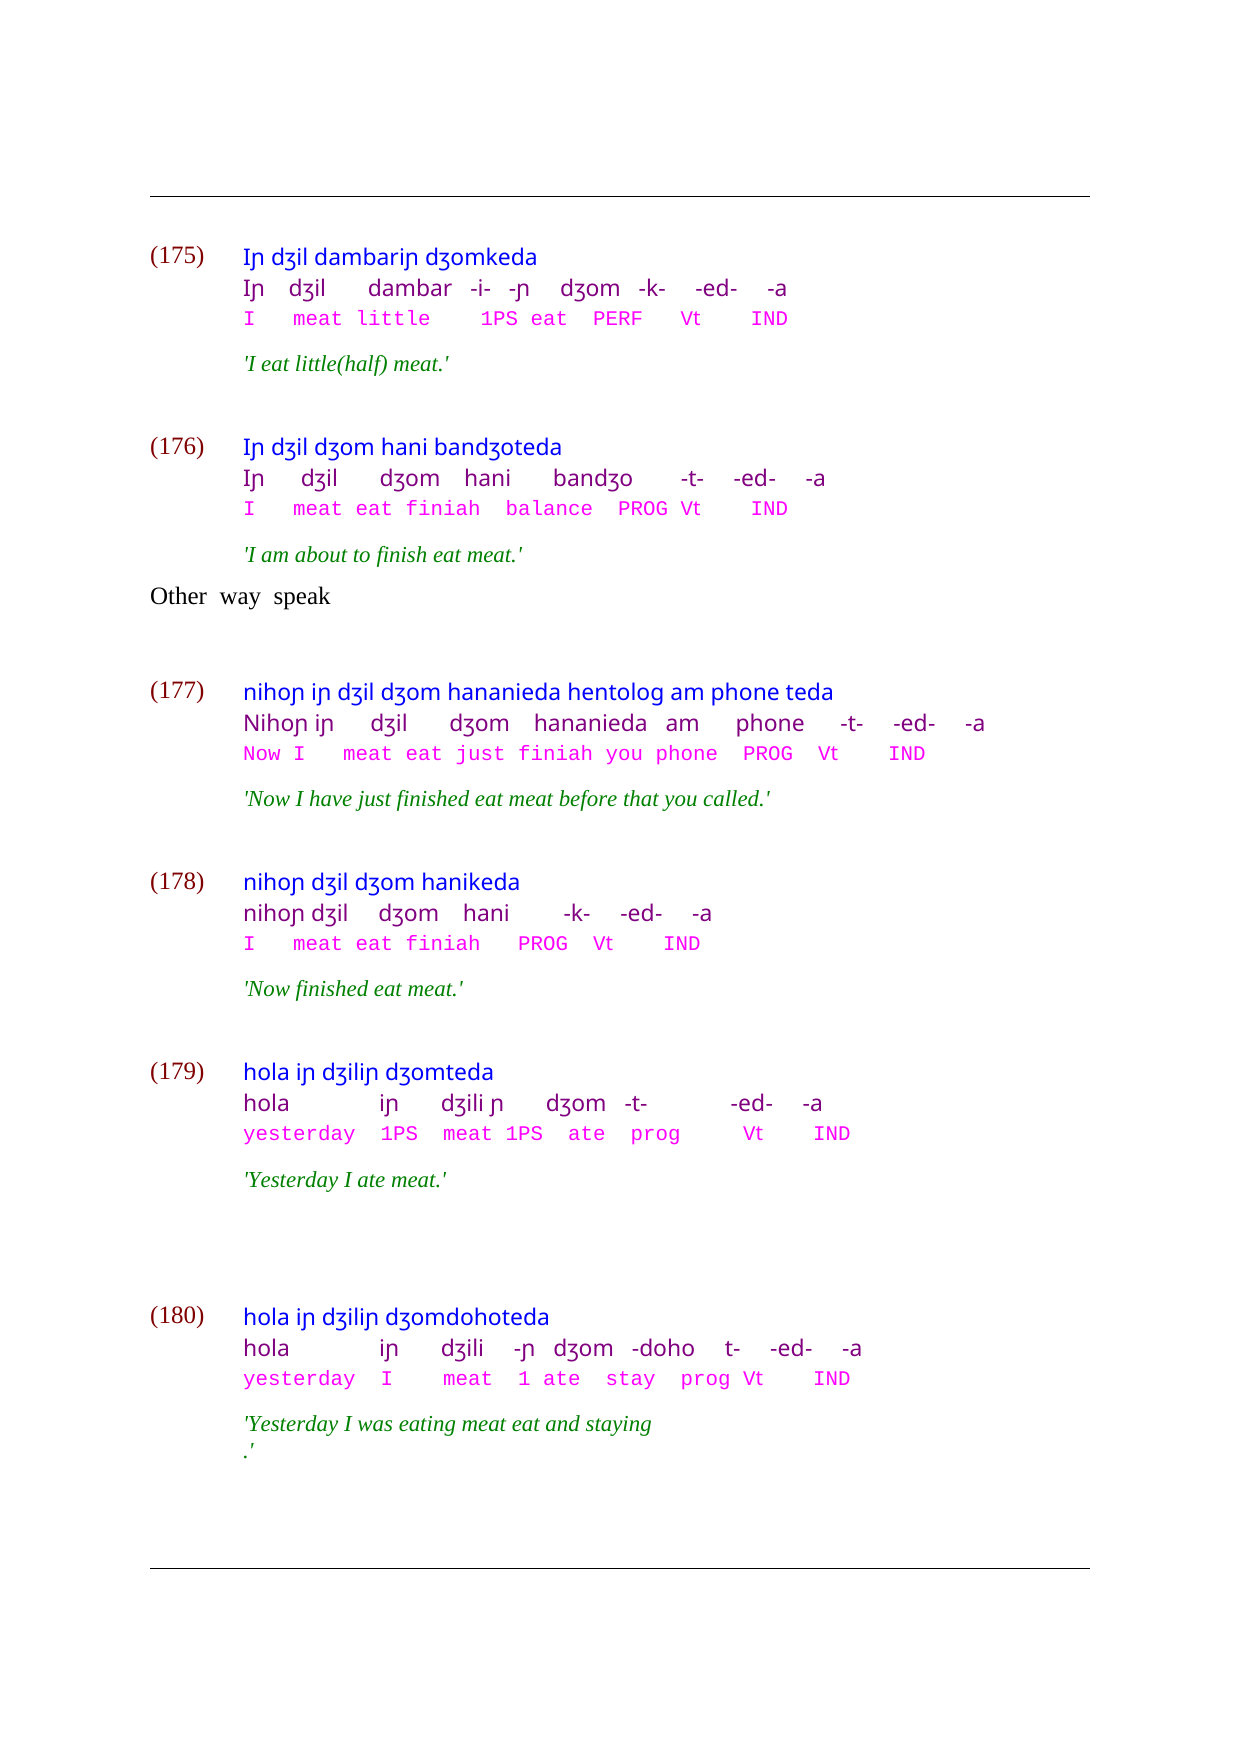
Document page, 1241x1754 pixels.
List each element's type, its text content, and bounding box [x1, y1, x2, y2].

table_cell 'Now finished eat meat.' [235, 976, 1240, 1002]
table_cell [143, 1363, 235, 1410]
table_cell [143, 462, 235, 493]
table_cell [143, 272, 235, 303]
table_cell yesterday 1PS meat 1PS ate prog Vt IND [235, 1119, 1240, 1166]
table_header [143, 866, 235, 897]
table_cell [143, 541, 235, 567]
table_cell hola iɲ dʒili ɲ dʒom -t- -ed- -a [235, 1087, 1240, 1118]
table_header [143, 675, 235, 707]
table_cell [143, 1166, 235, 1192]
table_header hola iɲ dʒiliɲ dʒomdohoteda [235, 1301, 1240, 1332]
table_cell Iɲ dʒil dʒom hani bandʒo -t- -ed- -a [235, 462, 1240, 493]
table_header nihoɲ dʒil dʒom hanikeda [235, 866, 1240, 897]
table_cell I meat eat finiah balance PROG Vt IND [235, 494, 1240, 541]
text Other way speak [150, 577, 1090, 611]
table_cell [143, 303, 235, 350]
table_cell [143, 494, 235, 541]
table_cell Now I meat eat just finiah you phone PROG Vt IND [235, 738, 1240, 785]
table_cell 'I eat little(half) meat.' [235, 350, 1240, 377]
table_cell [143, 1332, 235, 1363]
table_cell [143, 1410, 235, 1463]
table_cell [143, 707, 235, 738]
table_cell [143, 897, 235, 928]
table_cell 'I am about to finish eat meat.' [235, 541, 1240, 567]
table_cell Iɲ dʒil dambar -i- -ɲ dʒom -k- -ed- -a [235, 272, 1240, 303]
table_header [143, 1301, 235, 1332]
table_cell [143, 350, 235, 377]
table_cell nihoɲ dʒil dʒom hani -k- -ed- -a [235, 897, 1240, 928]
table_cell 'Now I have just finished eat meat before that you called.' [235, 785, 1240, 812]
table_cell 'Yesterday I was eating meat eat and staying .' [235, 1410, 1240, 1463]
table_header Iɲ dʒil dʒom hani bandʒoteda [235, 431, 1240, 462]
table_header hola iɲ dʒiliɲ dʒomteda [235, 1056, 1240, 1087]
table_header nihoɲ iɲ dʒil dʒom hananieda hentolog am phone teda [235, 675, 1240, 707]
table_cell [143, 1119, 235, 1166]
table_cell [143, 738, 235, 785]
table_cell I meat little 1PS eat PERF Vt IND [235, 303, 1240, 350]
table_cell Nihoɲ iɲ dʒil dʒom hananieda am phone -t- -ed- -a [235, 707, 1240, 738]
table_cell [143, 1087, 235, 1118]
table_cell 'Yesterday I ate meat.' [235, 1166, 1240, 1192]
table_cell I meat eat finiah PROG Vt IND [235, 928, 1240, 976]
table_header [143, 431, 235, 462]
table_header Iɲ dʒil dambariɲ dʒomkeda [235, 241, 1240, 272]
table_cell [143, 976, 235, 1002]
table_header [143, 1056, 235, 1087]
table_cell yesterday I meat 1 ate stay prog Vt IND [235, 1363, 1240, 1410]
table_cell hola iɲ dʒili -ɲ dʒom -doho t- -ed- -a [235, 1332, 1240, 1363]
table_header [143, 241, 235, 272]
table_cell [143, 928, 235, 976]
table_cell [143, 785, 235, 812]
